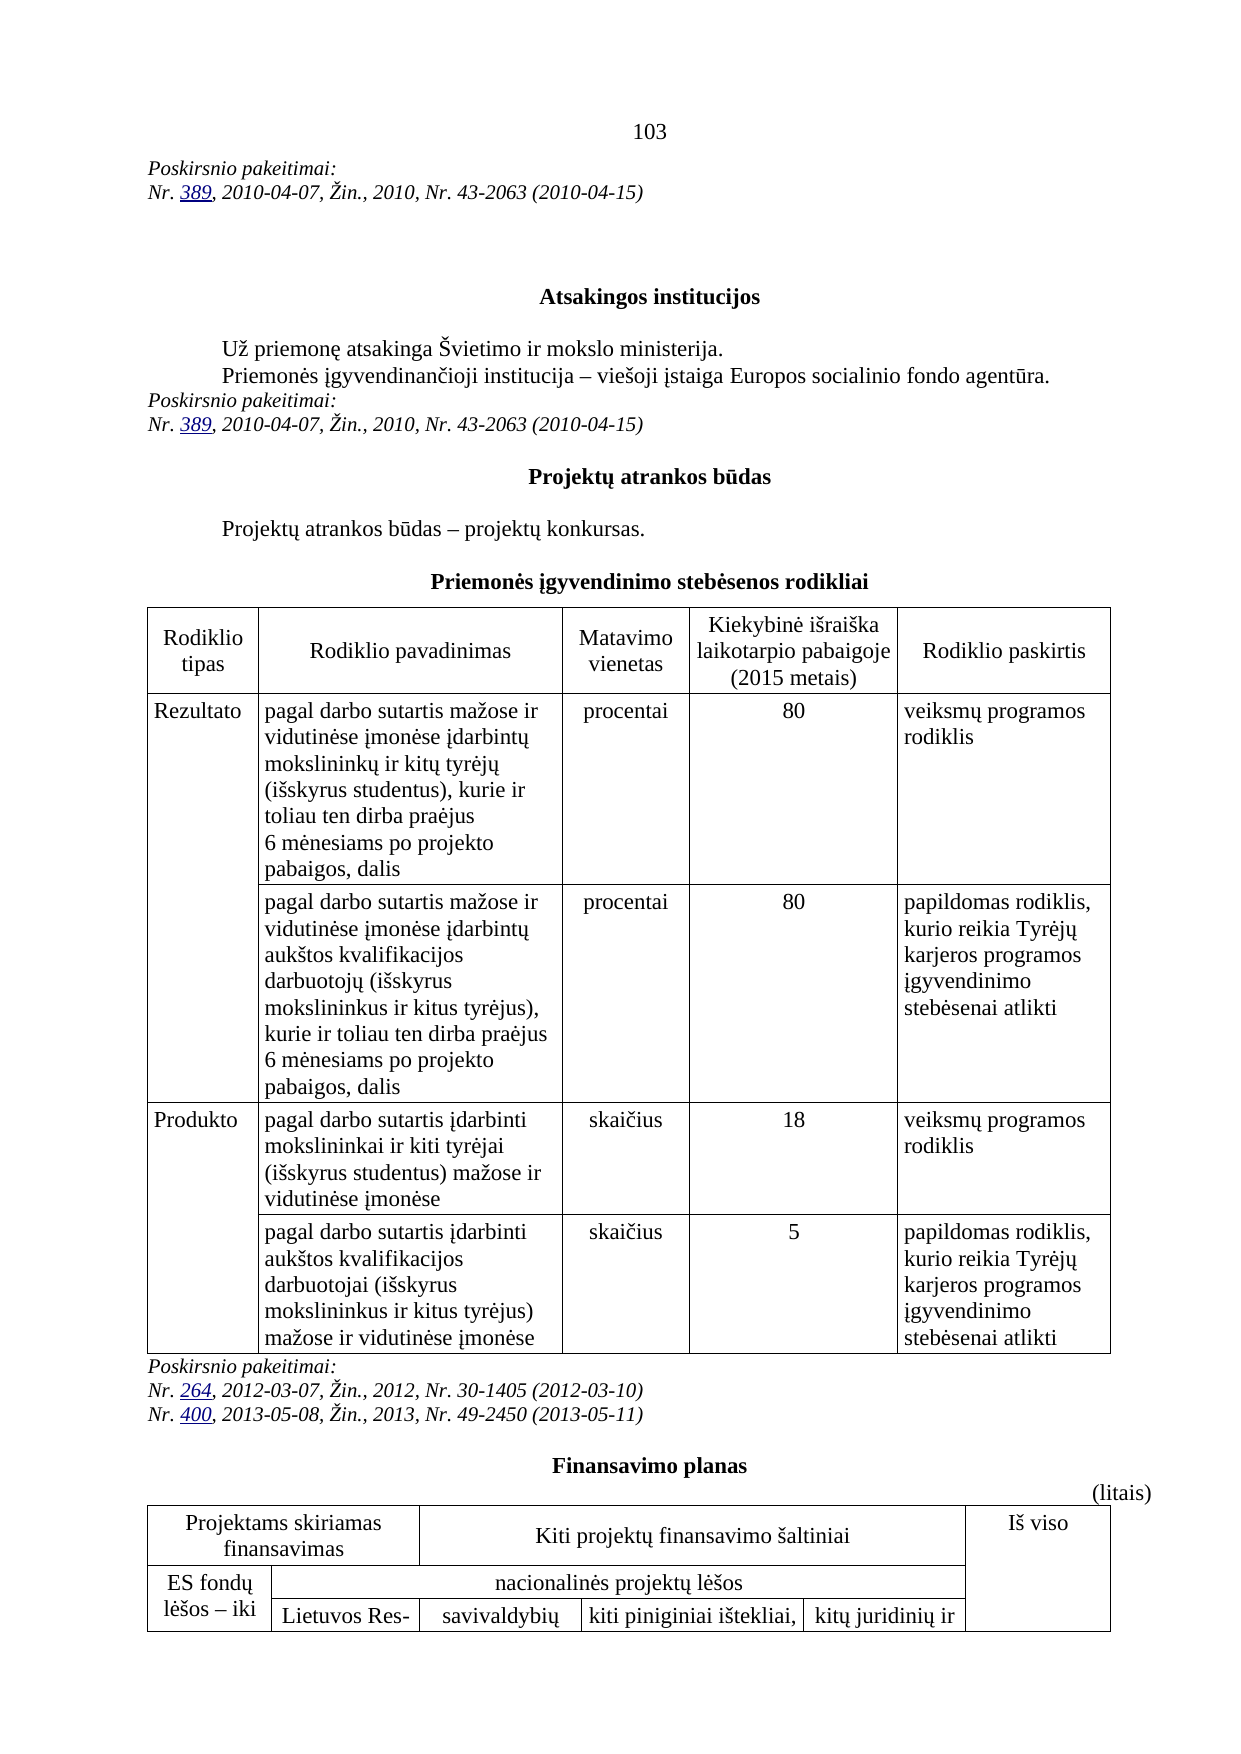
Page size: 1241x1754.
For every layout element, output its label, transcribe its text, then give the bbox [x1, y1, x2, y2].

table_header Projektams skiriamas finansavimas [148, 1506, 419, 1565]
table_cell veiksmų programos rodiklis [898, 694, 1110, 884]
table_cell procentai [563, 694, 689, 884]
table_cell kitų juridinių ir [804, 1599, 965, 1631]
text Nr. 400, 2013-05-08, Žin., 2013, Nr. 49-2450 (2013-05-11) [148, 1402, 1152, 1426]
table_header Kiekybinė išraiška laikotarpio pabaigoje (2015 metais) [690, 608, 897, 693]
table_cell 80 [690, 694, 897, 884]
text Projektų atrankos būdas [148, 463, 1152, 489]
table_header Rodiklio pavadinimas [259, 608, 562, 693]
text Nr. 264, 2012-03-07, Žin., 2012, Nr. 30-1405 (2012-03-10) [148, 1378, 1152, 1402]
table_header Iš viso [966, 1506, 1110, 1631]
text Poskirsnio pakeitimai: [148, 388, 1152, 412]
table_cell papildomas rodiklis, kurio reikia Tyrėjų karjeros programos įgyvendinimo stebėsenai atlikti [898, 885, 1110, 1102]
text Priemonės įgyvendinimo stebėsenos rodikliai [148, 568, 1152, 594]
table_cell 18 [690, 1103, 897, 1214]
text Finansavimo planas [148, 1452, 1152, 1479]
table_cell kiti piniginiai ištekliai, [582, 1599, 803, 1631]
table_cell Rezultato [148, 694, 258, 1102]
table_cell nacionalinės projektų lėšos [272, 1566, 965, 1598]
text Nr. 389, 2010-04-07, Žin., 2010, Nr. 43-2063 (2010-04-15) [148, 412, 1152, 436]
table_cell savivaldybių [420, 1599, 581, 1631]
table_cell pagal darbo sutartis įdarbinti aukštos kvalifikacijos darbuotojai (išskyrus mokslininkus ir kitus tyrėjus) mažose ir vidutinėse įmonėse [259, 1215, 562, 1353]
table_cell veiksmų programos rodiklis [898, 1103, 1110, 1214]
table_cell Produkto [148, 1103, 258, 1353]
table_header Rodiklio paskirtis [898, 608, 1110, 693]
text Poskirsnio pakeitimai: [148, 156, 1152, 180]
table_cell skaičius [563, 1103, 689, 1214]
text Priemonės įgyvendinančioji institucija – viešoji įstaiga Europos socialinio fondo agentūra. [148, 362, 1152, 388]
table_header Matavimo vienetas [563, 608, 689, 693]
table_cell 5 [690, 1215, 897, 1353]
text Poskirsnio pakeitimai: [148, 1354, 1152, 1378]
table_cell pagal darbo sutartis mažose ir vidutinėse įmonėse įdarbintų mokslininkų ir kitų tyrėjų (išskyrus studentus), kurie ir toliau ten dirba praėjus 6 mėnesiams po projekto pabaigos, dalis [259, 694, 562, 884]
table_cell procentai [563, 885, 689, 1102]
table_cell skaičius [563, 1215, 689, 1353]
table_cell Lietuvos Res­ [272, 1599, 419, 1631]
text Nr. 389, 2010-04-07, Žin., 2010, Nr. 43-2063 (2010-04-15) [148, 180, 1152, 204]
text (litais) [148, 1479, 1152, 1505]
table_cell pagal darbo sutartis įdarbinti mokslininkai ir kiti tyrėjai (išskyrus studentus) mažose ir vidutinėse įmonėse [259, 1103, 562, 1214]
table_cell pagal darbo sutartis mažose ir vidutinėse įmonėse įdarbintų aukštos kvalifikacijos darbuotojų (išskyrus mokslininkus ir kitus tyrėjus), kurie ir toliau ten dirba praėjus 6 mėnesiams po projekto pabaigos, dalis [259, 885, 562, 1102]
text Už priemonę atsakinga Švietimo ir mokslo ministerija. [148, 336, 1152, 362]
table_header Rodiklio tipas [148, 608, 258, 693]
table_cell ES fondų lėšos – iki [148, 1566, 271, 1631]
table_header Kiti projektų finansavimo šaltiniai [420, 1506, 965, 1565]
table_cell 80 [690, 885, 897, 1102]
text Atsakingos institucijos [148, 283, 1152, 309]
table_cell papildomas rodiklis, kurio reikia Tyrėjų karjeros programos įgyvendinimo stebėsenai atlikti [898, 1215, 1110, 1353]
text Projektų atrankos būdas – projektų konkursas. [148, 515, 1152, 542]
